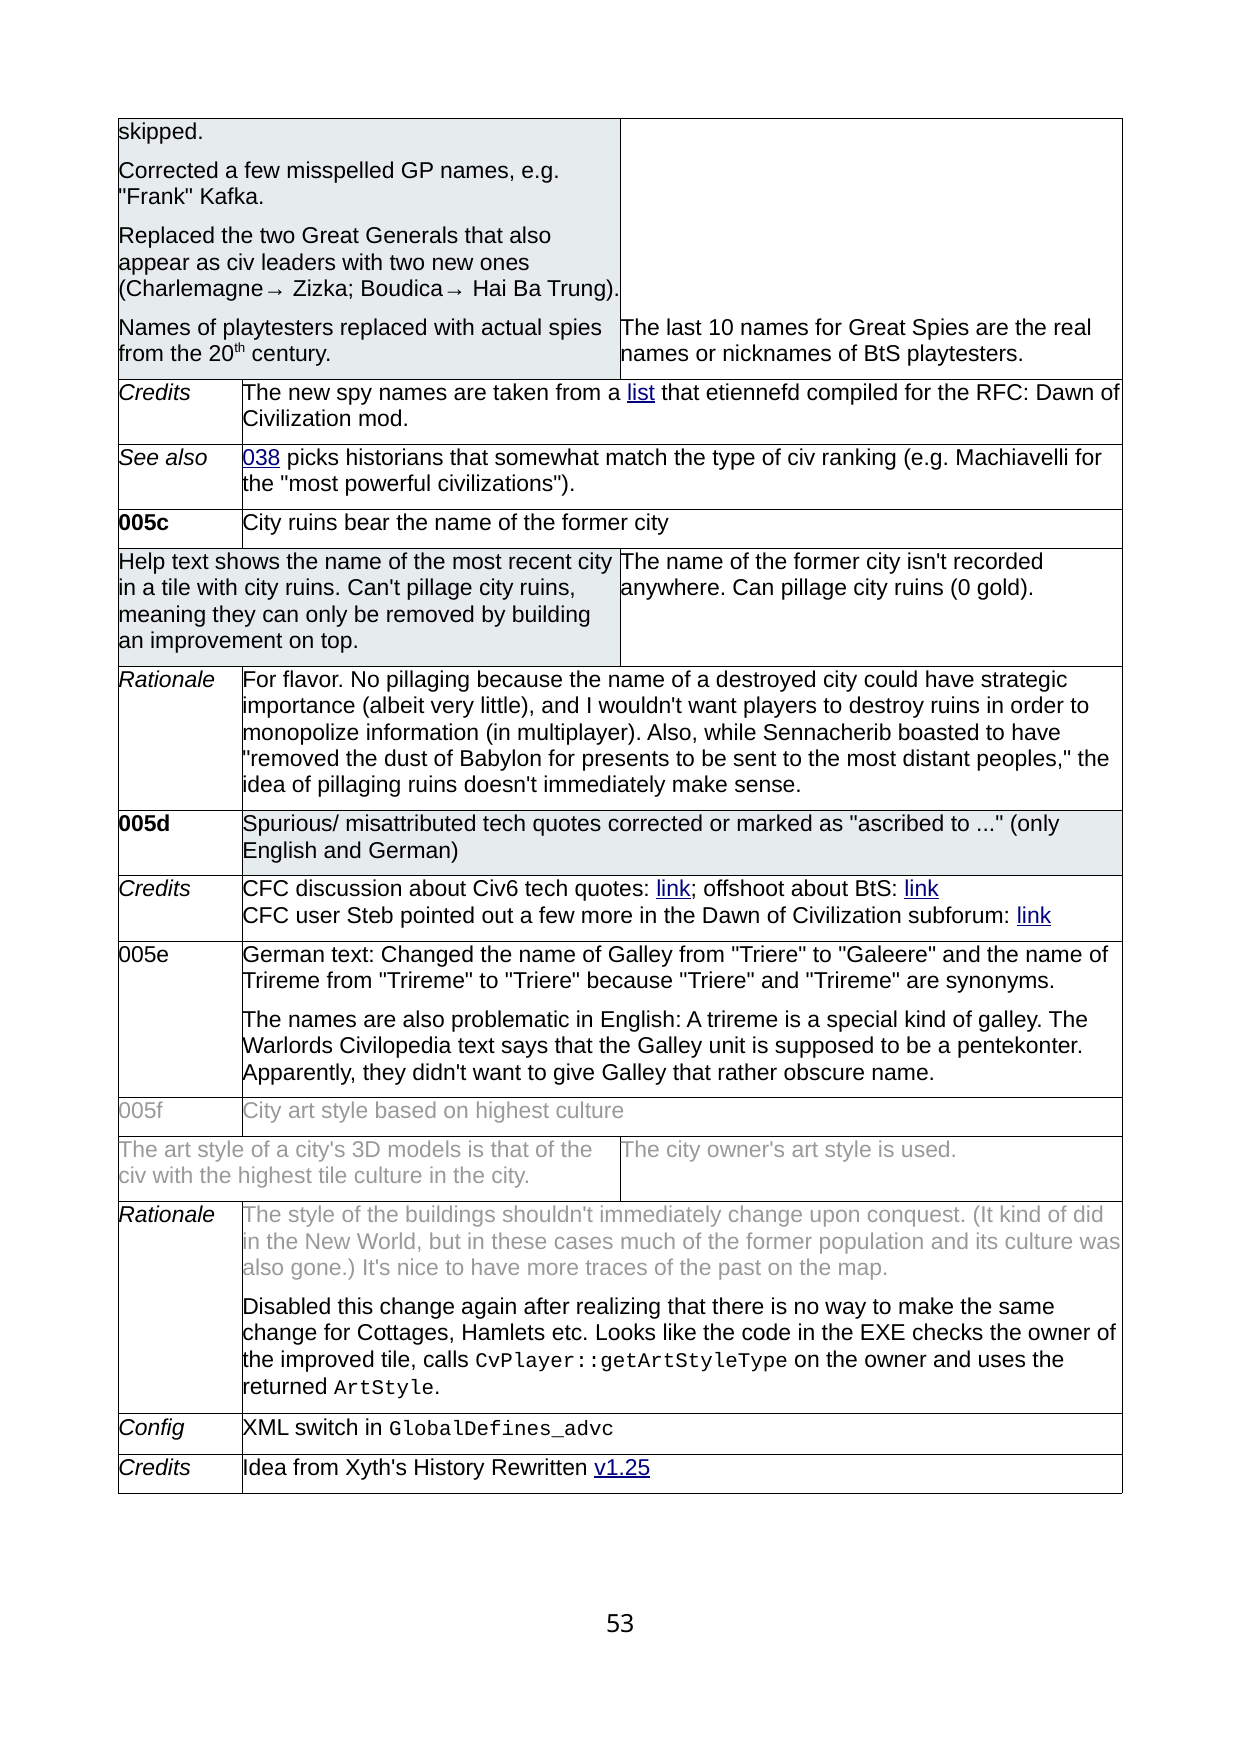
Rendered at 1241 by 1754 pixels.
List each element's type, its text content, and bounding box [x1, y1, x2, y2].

table_cell Credits [119, 380, 242, 444]
table_cell Credits [119, 876, 242, 941]
table_cell Credits [119, 1455, 242, 1492]
table_cell Rationale [119, 1202, 242, 1413]
table_cell 005c [119, 510, 242, 548]
table_cell The name of the former city isn't recorded anywhere. Can pillage city ruins (0 gold). [621, 549, 1122, 666]
table_cell City art style based on highest culture [243, 1098, 1122, 1136]
table_cell XML switch in GlobalDefines_advc [243, 1414, 1122, 1453]
table_cell See also [119, 445, 242, 509]
table_cell 005d [119, 811, 242, 875]
table_cell 005f [119, 1098, 242, 1136]
table_cell City ruins bear the name of the former city [243, 510, 1122, 548]
table_cell German text: Changed the name of Galley from "Triere" to "Galeere" and the name of Trireme from "Trireme" to "Triere" because "Triere" and "Trireme" are synonyms. The names are also problematic in English: A trireme is a special kind of galley. The Warlords Civilopedia text says that the Galley unit is supposed to be a pentekonter. Apparently, they didn't want to give Galley that rather obscure name. [243, 942, 1122, 1097]
table_cell Config [119, 1414, 242, 1453]
table_cell The city owner's art style is used. [621, 1137, 1122, 1201]
table_cell CFC discussion about Civ6 tech quotes: link; offshoot about BtS: link CFC user Steb pointed out a few more in the Dawn of Civilization subforum: link [243, 876, 1122, 941]
table_cell The style of the buildings shouldn't immediately change upon conquest. (It kind of did in the New World, but in these cases much of the former population and its culture was also gone.) It's nice to have more traces of the past on the map. Disabled this change again after realizing that there is no way to make the same change for Cottages, Hamlets etc. Looks like the code in the EXE checks the owner of the improved tile, calls CvPlayer::getArtStyleType on the owner and uses the returned ArtStyle. [243, 1202, 1122, 1413]
table_cell 038 picks historians that somewhat match the type of civ ranking (e.g. Machiavelli for the "most powerful civilizations"). [243, 445, 1122, 509]
table_cell Rationale [119, 667, 242, 810]
table_cell Help text shows the name of the most recent city in a tile with city ruins. Can't pillage city ruins, meaning they can only be removed by building an improvement on top. [119, 549, 620, 666]
table_cell 005e [119, 942, 242, 1097]
table_cell The new spy names are taken from a list that etiennefd compiled for the RFC: Dawn of Civilization mod. [243, 380, 1122, 444]
table_cell skipped. Corrected a few misspelled GP names, e.g. "Frank" Kafka. Replaced the two Great Generals that also appear as civ leaders with two new ones (Charlemagne→ Zizka; Boudica→ Hai Ba Trung). Names of playtesters replaced with actual spies from the 20th century. [119, 119, 620, 379]
table_cell For flavor. No pillaging because the name of a destroyed city could have strategic importance (albeit very little), and I wouldn't want players to destroy ruins in order to monopolize information (in multiplayer). Also, while Sennacherib boasted to have "removed the dust of Babylon for presents to be sent to the most distant peoples," the idea of pillaging ruins doesn't immediately make sense. [243, 667, 1122, 810]
table_cell The art style of a city's 3D models is that of the civ with the highest tile culture in the city. [119, 1137, 620, 1201]
table_cell Spurious/ misattributed tech quotes corrected or marked as "ascribed to ..." (only English and German) [243, 811, 1122, 875]
table_cell Idea from Xyth's History Rewritten v1.25 [243, 1455, 1122, 1492]
table_cell The last 10 names for Great Spies are the real names or nicknames of BtS playtesters. [621, 119, 1122, 379]
